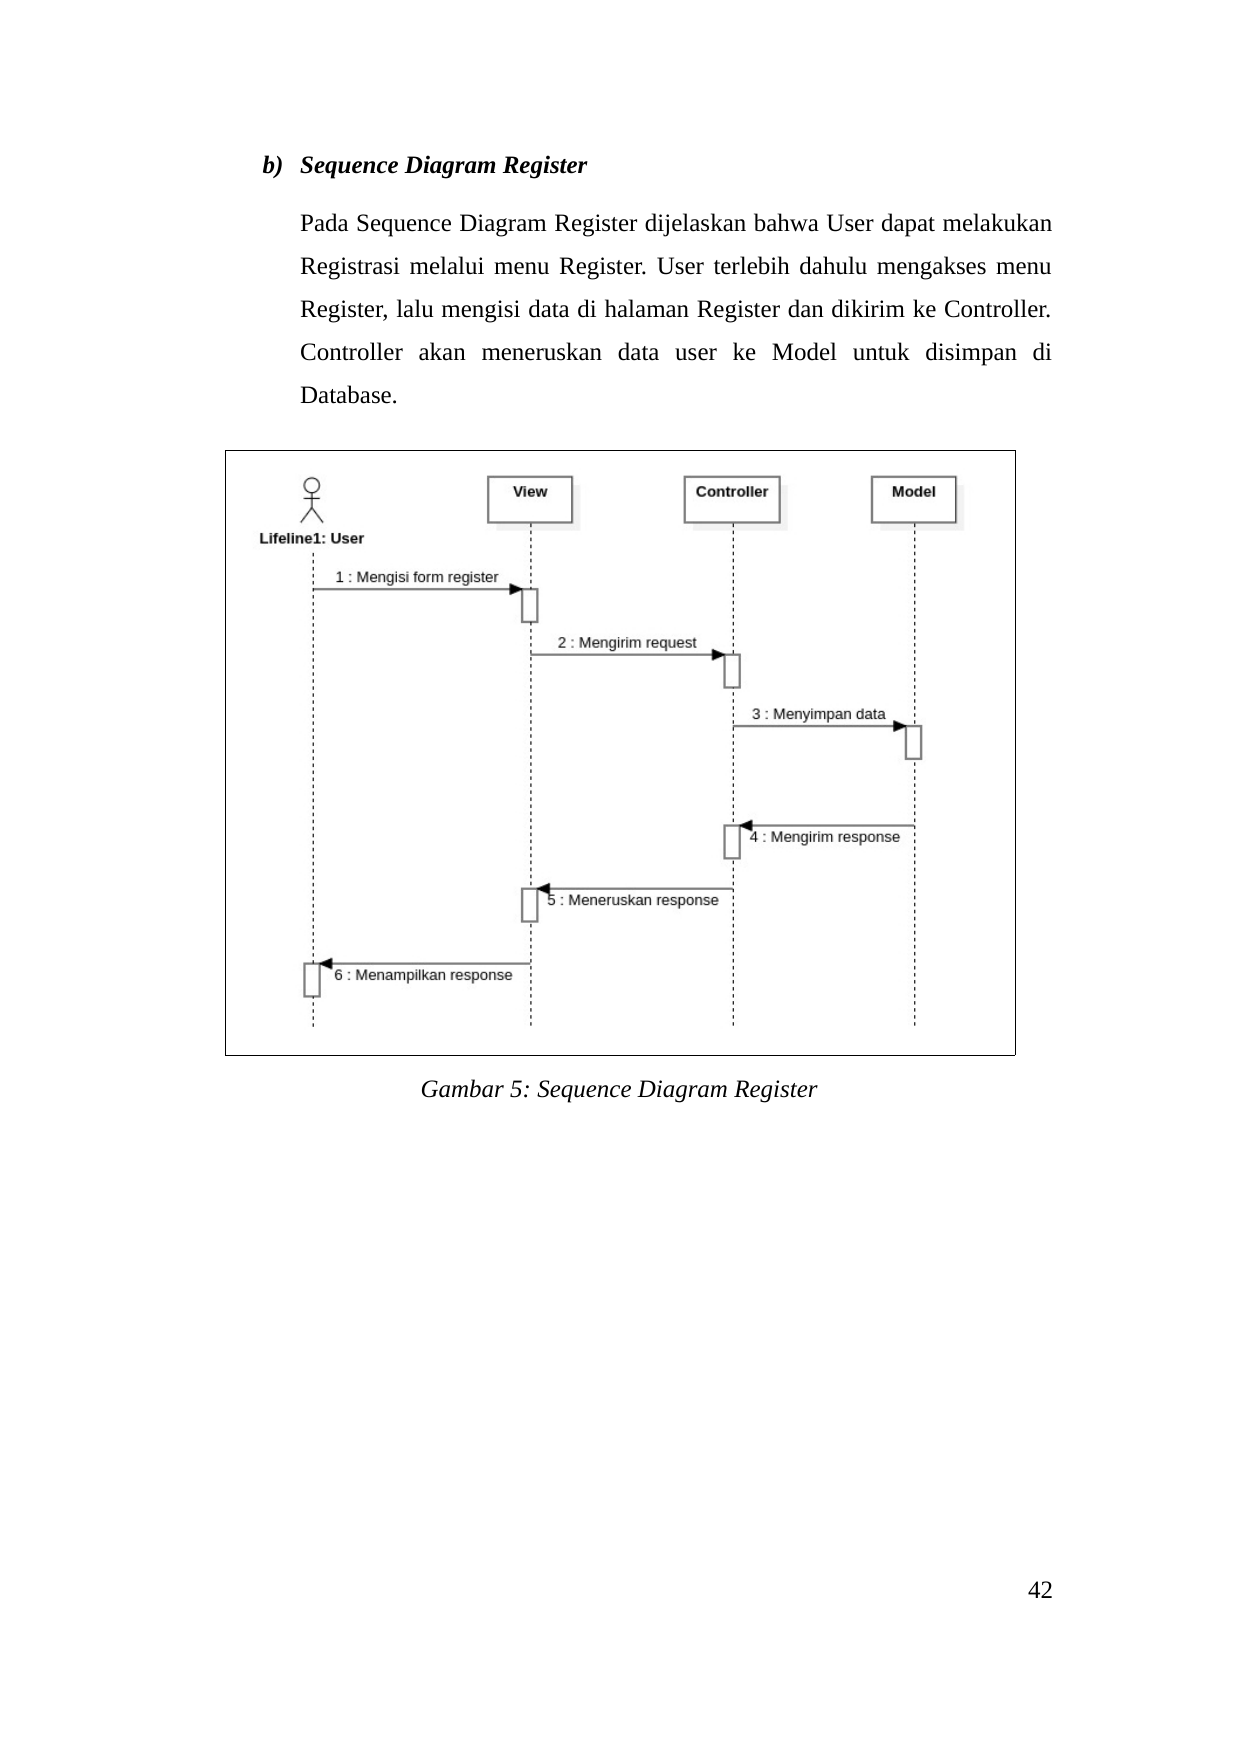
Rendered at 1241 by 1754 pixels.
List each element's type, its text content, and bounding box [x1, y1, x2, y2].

list Pada Sequence Diagram Register dijelaskan bahwa User dapat melakukan Registrasi melalui menu Register. User terlebih dahulu mengakses menu Register, lalu mengisi data di halaman Register dan dikirim ke Controller. Controller akan meneruskan data user ke Model untuk disimpan di Database. [262, 208, 1053, 409]
list Sequence Diagram Register [262, 150, 1053, 179]
picture [226, 451, 1015, 1055]
list Gambar 5: Sequence Diagram Register [225, 1056, 1015, 1103]
